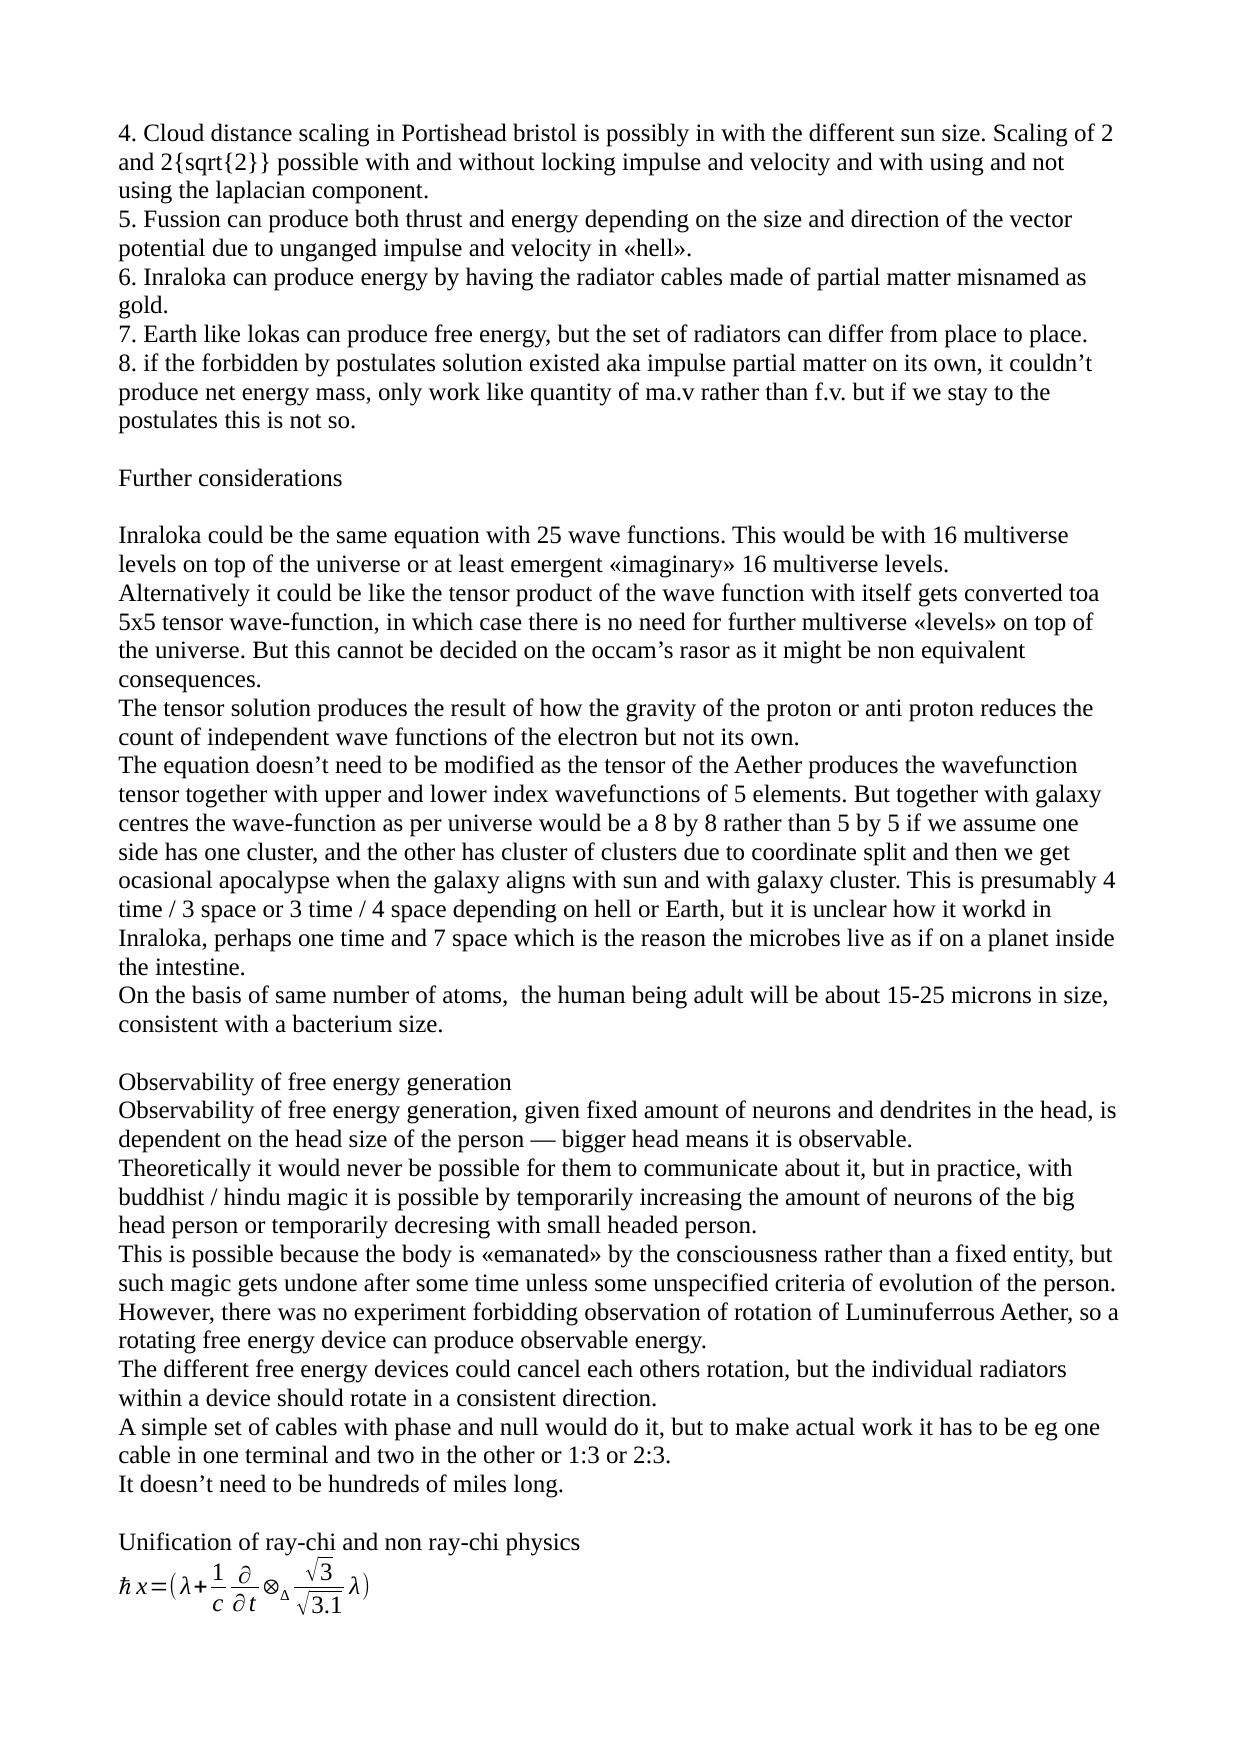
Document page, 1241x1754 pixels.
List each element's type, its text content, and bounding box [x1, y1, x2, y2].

text Theoretically it would never be possible for them to communicate about it, but in practice, with buddhist / hindu magic it is possible by temporarily increasing the amount of neurons of the big head person or temporarily decresing with small headed person. [118, 1153, 1122, 1239]
text Inraloka could be the same equation with 25 wave functions. This would be with 16 multiverse levels on top of the universe or at least emergent «imaginary» 16 multiverse levels. [118, 521, 1122, 578]
text Further considerations [118, 463, 1122, 492]
text 4. Cloud distance scaling in Portishead bristol is possibly in with the different sun size. Scaling of 2 and 2{sqrt{2}} possible with and without locking impulse and velocity and with using and not using the laplacian component. [118, 118, 1122, 204]
text 7. Earth like lokas can produce free energy, but the set of radiators can differ from place to place. [118, 319, 1122, 348]
text 6. Inraloka can produce energy by having the radiator cables made of partial matter misnamed as gold. [118, 262, 1122, 319]
text 8. if the forbidden by postulates solution existed aka impulse partial matter on its own, it couldn’t produce net energy mass, only work like quantity of ma.v rather than f.v. but if we stay to the postulates this is not so. [118, 348, 1122, 434]
text On the basis of same number of atoms, the human being adult will be about 15-25 microns in size, consistent with a bacterium size. [118, 981, 1122, 1038]
text The equation doesn’t need to be modified as the tensor of the Aether produces the wavefunction tensor together with upper and lower index wavefunctions of 5 elements. But together with galaxy centres the wave-function as per universe would be a 8 by 8 rather than 5 by 5 if we assume one side has one cluster, and the other has cluster of clusters due to coordinate split and then we get ocasional apocalypse when the galaxy aligns with sun and with galaxy cluster. This is presumably 4 time / 3 space or 3 time / 4 space depending on hell or Earth, but it is unclear how it workd in Inraloka, perhaps one time and 7 space which is the reason the microbes live as if on a planet inside the intestine. [118, 751, 1122, 981]
text Alternatively it could be like the tensor product of the wave function with itself gets converted toa 5x5 tensor wave-function, in which case there is no need for further multiverse «levels» on top of the universe. But this cannot be decided on the occam’s rasor as it might be non equivalent consequences. [118, 578, 1122, 693]
text This is possible because the body is «emanated» by the consciousness rather than a fixed entity, but such magic gets undone after some time unless some unspecified criteria of evolution of the person. [118, 1239, 1122, 1297]
text The different free energy devices could cancel each others rotation, but the individual radiators within a device should rotate in a consistent direction. [118, 1354, 1122, 1412]
text Observability of free energy generation, given fixed amount of neurons and dendrites in the head, is dependent on the head size of the person — bigger head means it is observable. [118, 1096, 1122, 1153]
text Unification of ray-chi and non ray-chi physics [118, 1527, 1122, 1556]
text It doesn’t need to be hundreds of miles long. [118, 1469, 1122, 1498]
text 5. Fussion can produce both thrust and energy depending on the size and direction of the vector potential due to unganged impulse and velocity in «hell». [118, 204, 1122, 262]
text A simple set of cables with phase and null would do it, but to make actual work it has to be eg one cable in one terminal and two in the other or 1:3 or 2:3. [118, 1412, 1122, 1469]
text The tensor solution produces the result of how the gravity of the proton or anti proton reduces the count of independent wave functions of the electron but not its own. [118, 693, 1122, 751]
text However, there was no experiment forbidding observation of rotation of Luminuferrous Aether, so a rotating free energy device can produce observable energy. [118, 1297, 1122, 1354]
text Observability of free energy generation [118, 1067, 1122, 1096]
